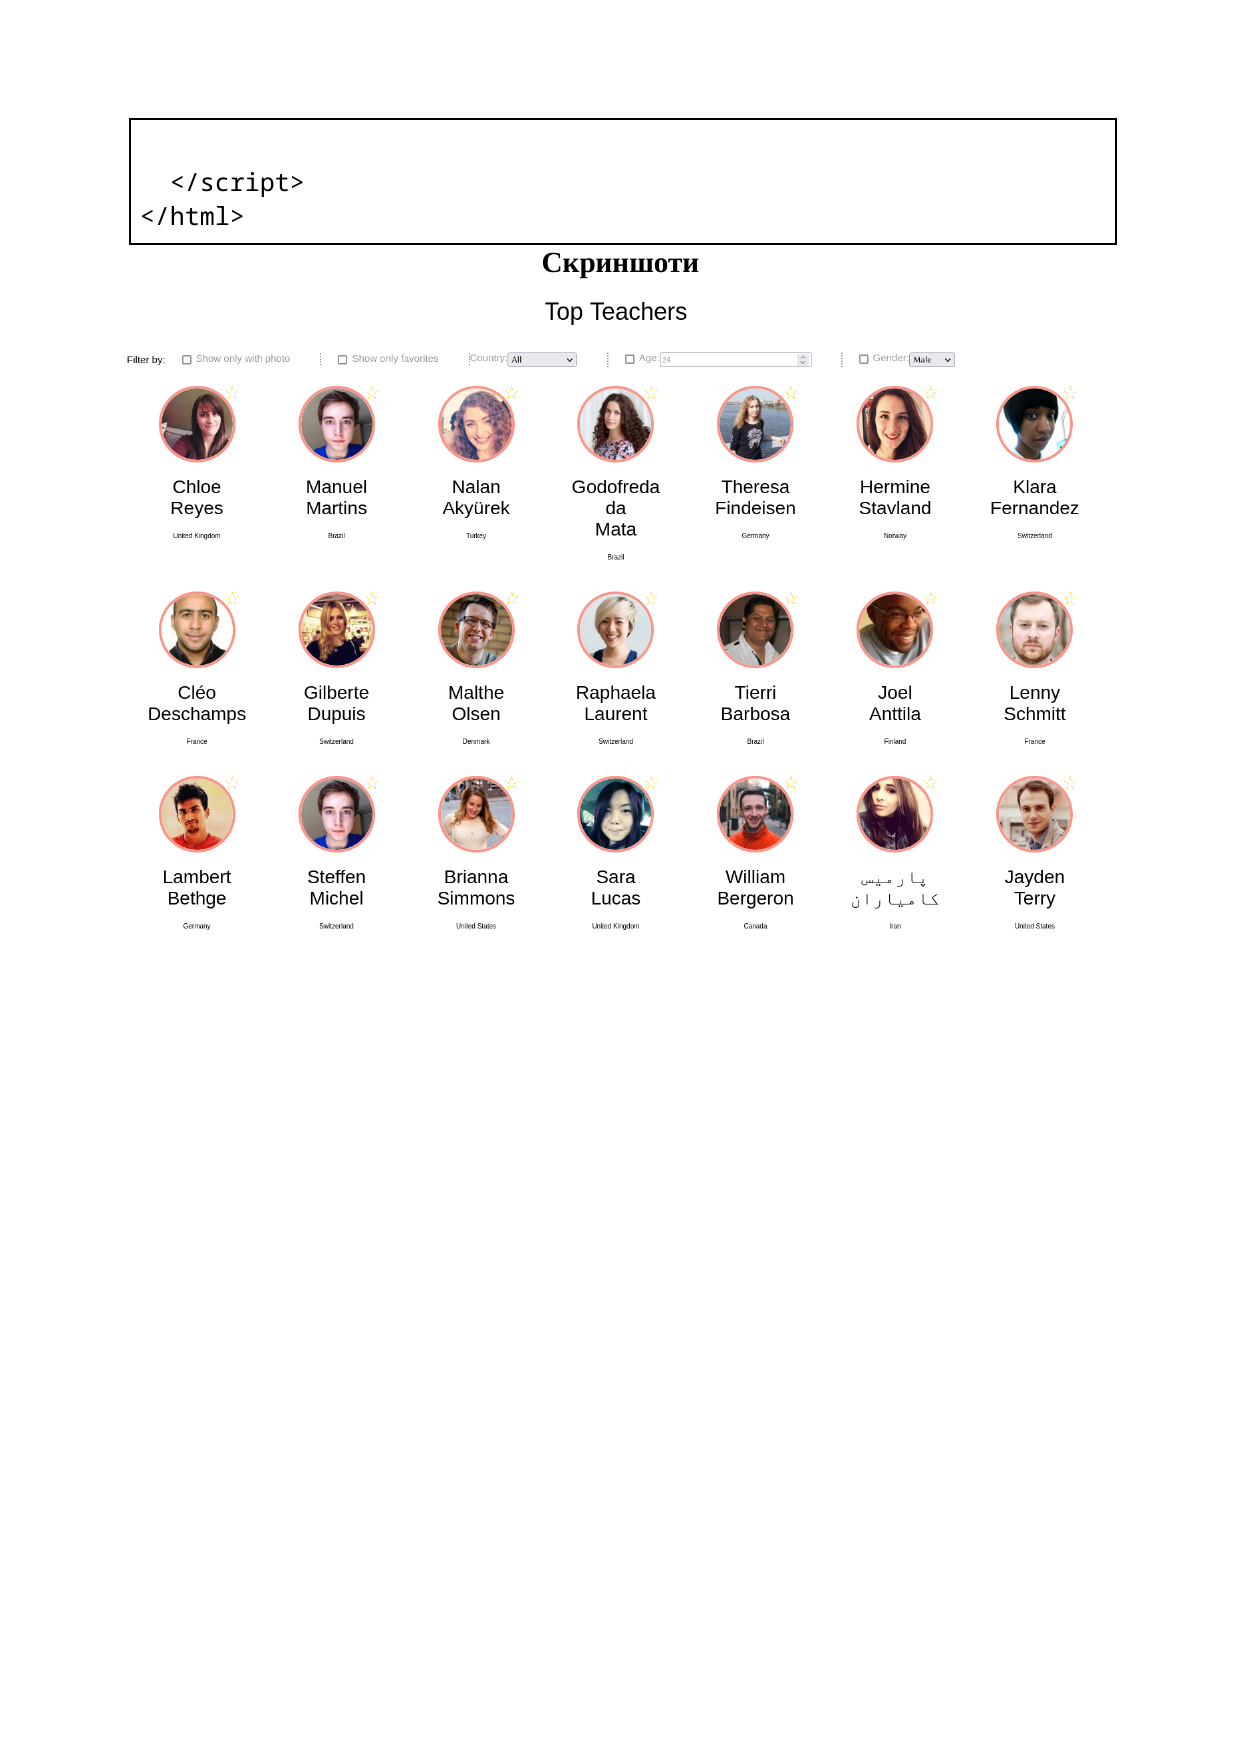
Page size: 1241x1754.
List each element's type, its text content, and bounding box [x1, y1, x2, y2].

picture [118, 295, 1123, 932]
table_cell </script> </html> [131, 120, 1115, 243]
text Скриншоти [118, 245, 1122, 279]
